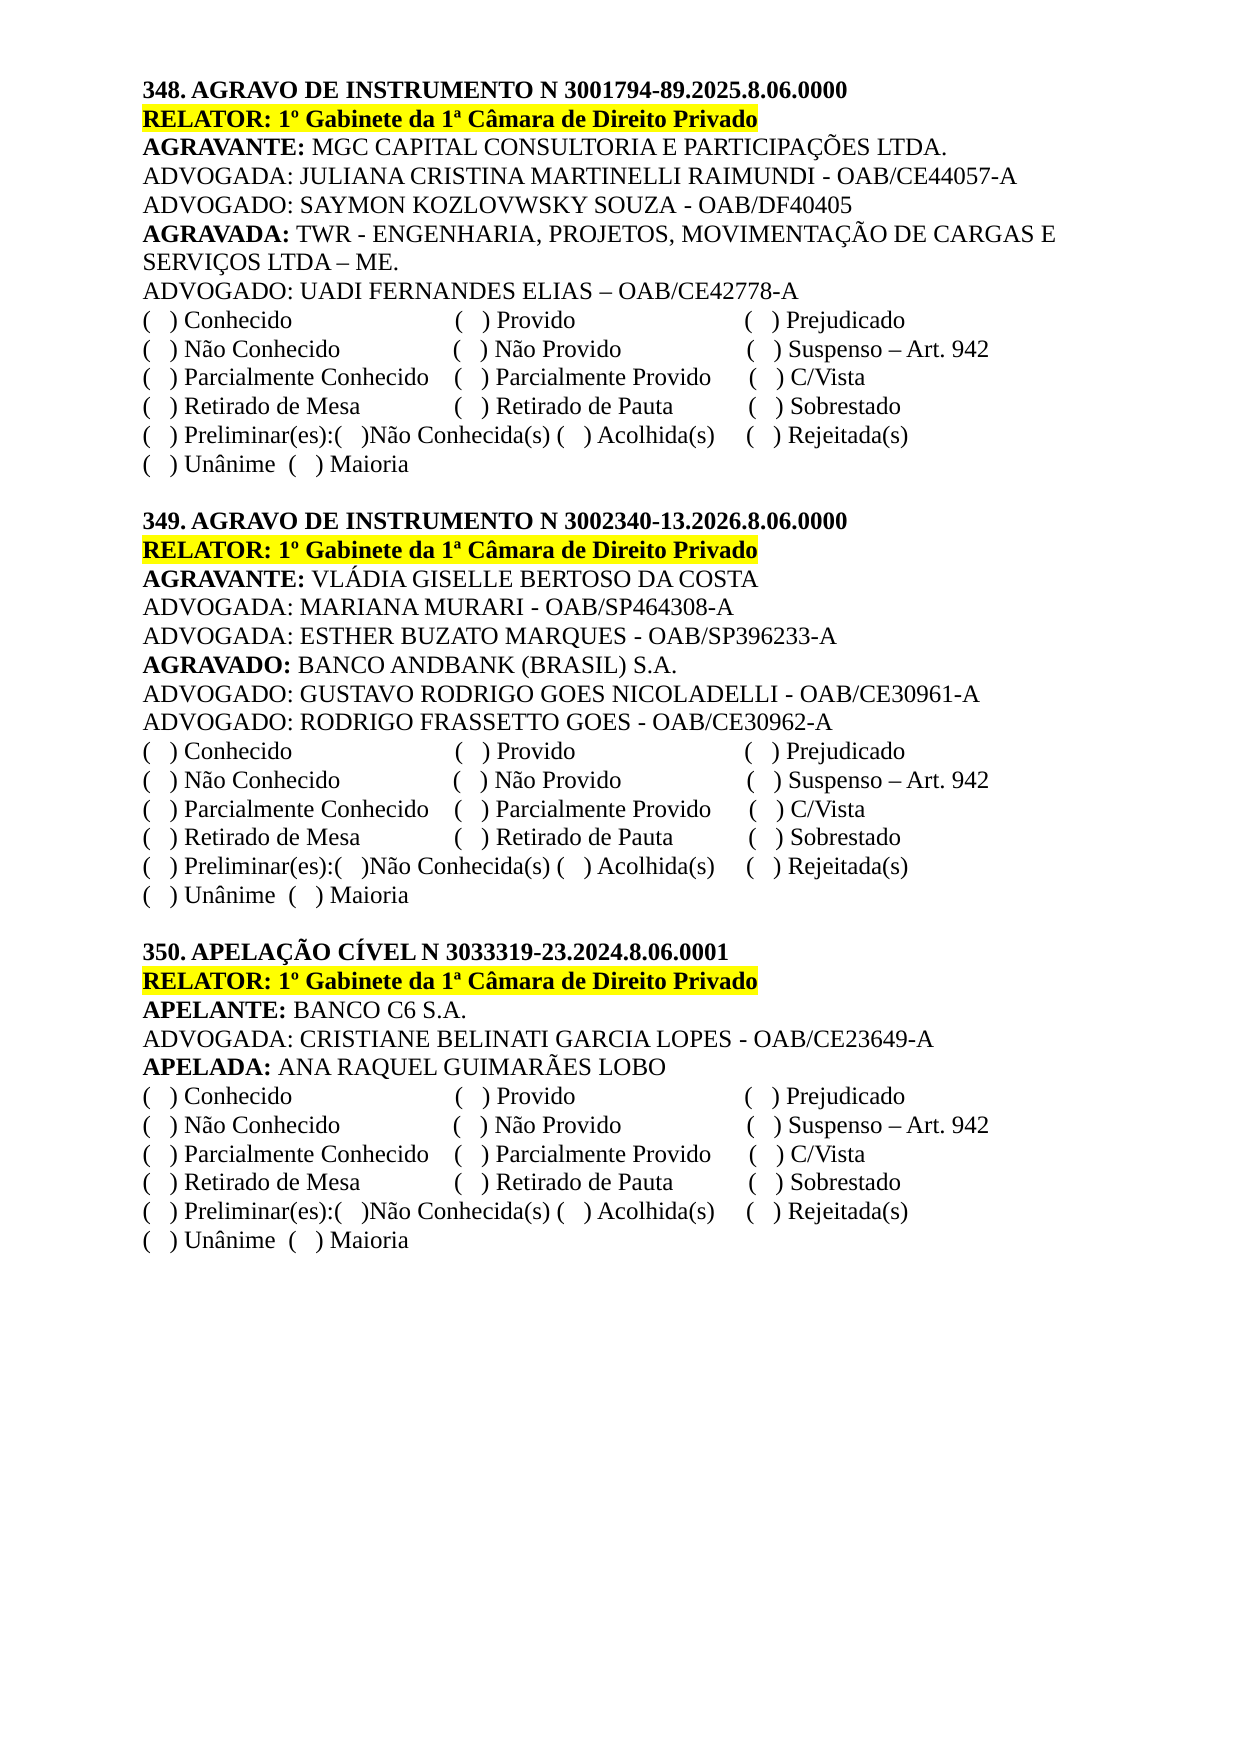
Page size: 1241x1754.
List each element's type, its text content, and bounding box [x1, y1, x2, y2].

text 348. AGRAVO DE INSTRUMENTO N 3001794-89.2025.8.06.0000 RELATOR: 1º Gabinete da 1ª Câmara de Direito Privado AGRAVANTE: MGC CAPITAL CONSULTORIA E PARTICIPAÇÕES LTDA. ADVOGADA: JULIANA CRISTINA MARTINELLI RAIMUNDI - OAB/CE44057-A ADVOGADO: SAYMON KOZLOVWSKY SOUZA - OAB/DF40405 AGRAVADA: TWR - ENGENHARIA, PROJETOS, MOVIMENTAÇÃO DE CARGAS E SERVIÇOS LTDA – ME. ADVOGADO: UADI FERNANDES ELIAS – OAB/CE42778-A [142, 75, 1141, 305]
text ( ) Retirado de Mesa ( ) Retirado de Pauta ( ) Sobrestado [142, 1167, 1158, 1196]
text ( ) Parcialmente Conhecido ( ) Parcialmente Provido ( ) C/Vista [142, 362, 1158, 391]
text 349. AGRAVO DE INSTRUMENTO N 3002340-13.2026.8.06.0000 RELATOR: 1º Gabinete da 1ª Câmara de Direito Privado AGRAVANTE: VLÁDIA GISELLE BERTOSO DA COSTA ADVOGADA: MARIANA MURARI - OAB/SP464308-A ADVOGADA: ESTHER BUZATO MARQUES - OAB/SP396233-A AGRAVADO: BANCO ANDBANK (BRASIL) S.A. ADVOGADO: GUSTAVO RODRIGO GOES NICOLADELLI - OAB/CE30961-A ADVOGADO: RODRIGO FRASSETTO GOES - OAB/CE30962-A ( ) Conhecido ( ) Provido ( ) Prejudicado [142, 506, 1141, 765]
text ( ) Preliminar(es):( )Não Conhecida(s) ( ) Acolhida(s) ( ) Rejeitada(s) [142, 851, 1158, 880]
text ( ) Parcialmente Conhecido ( ) Parcialmente Provido ( ) C/Vista [142, 1139, 1158, 1167]
text ( ) Conhecido ( ) Provido ( ) Prejudicado [142, 1081, 1141, 1110]
text ( ) Retirado de Mesa ( ) Retirado de Pauta ( ) Sobrestado [142, 391, 1158, 420]
text ( ) Preliminar(es):( )Não Conhecida(s) ( ) Acolhida(s) ( ) Rejeitada(s) [142, 1196, 1158, 1225]
text ( ) Unânime ( ) Maioria [142, 449, 1141, 477]
text ( ) Retirado de Mesa ( ) Retirado de Pauta ( ) Sobrestado [142, 822, 1158, 851]
text ( ) Unânime ( ) Maioria [142, 880, 1141, 909]
text ( ) Preliminar(es):( )Não Conhecida(s) ( ) Acolhida(s) ( ) Rejeitada(s) [142, 420, 1158, 449]
text ( ) Não Conhecido ( ) Não Provido ( ) Suspenso – Art. 942 [142, 765, 1158, 794]
text ( ) Não Conhecido ( ) Não Provido ( ) Suspenso – Art. 942 [142, 334, 1158, 362]
text ( ) Parcialmente Conhecido ( ) Parcialmente Provido ( ) C/Vista [142, 794, 1158, 822]
text ( ) Conhecido ( ) Provido ( ) Prejudicado [142, 305, 1141, 334]
text ( ) Unânime ( ) Maioria [142, 1225, 1141, 1254]
text 350. APELAÇÃO CÍVEL N 3033319-23.2024.8.06.0001 RELATOR: 1º Gabinete da 1ª Câmara de Direito Privado APELANTE: BANCO C6 S.A. ADVOGADA: CRISTIANE BELINATI GARCIA LOPES - OAB/CE23649-A APELADA: ANA RAQUEL GUIMARÃES LOBO [142, 937, 1141, 1081]
text ( ) Não Conhecido ( ) Não Provido ( ) Suspenso – Art. 942 [142, 1110, 1158, 1139]
